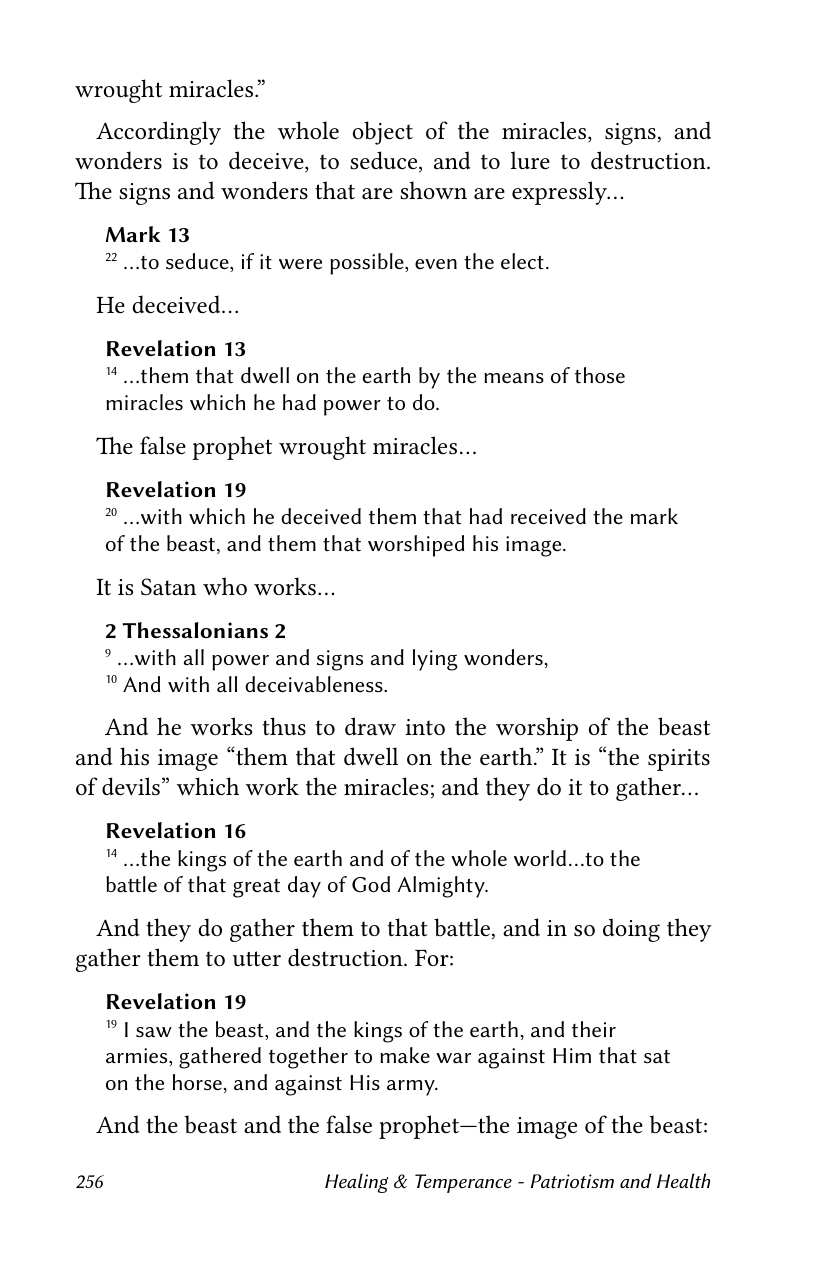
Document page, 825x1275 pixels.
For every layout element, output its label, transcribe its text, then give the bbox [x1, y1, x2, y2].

text Revelation 16 [105, 818, 712, 844]
text Revelation 13 [105, 336, 712, 362]
text The false prophet wrought miracles… [75, 432, 712, 460]
text 22 ...to seduce, if it were possible, even the elect. [105, 249, 682, 275]
text 2 Thessalonians 2 [105, 617, 712, 644]
text And he works thus to draw into the worship of the beast and his image “them that dwell on the earth.” It is “the spirits of devils” which work the miracles; and they do it to gather… [75, 713, 712, 802]
text Accordingly the whole object of the miracles, signs, and wonders is to deceive, to seduce, and to lure to destruction. The signs and wonders that are shown are expressly… [75, 117, 712, 205]
text And they do gather them to that battle, and in so doing they gather them to utter destruction. For: [75, 914, 712, 972]
text 14 ...them that dwell on the earth by the means of those miracles which he had power to do. [105, 363, 682, 416]
text 19 I saw the beast, and the kings of the earth, and their armies, gathered together to make war against Him that sat on the horse, and against His army. [105, 1016, 682, 1096]
text 9 ...with all power and signs and lying wonders, [105, 645, 682, 671]
text And the beast and the false prophet—the image of the beast: [75, 1111, 712, 1140]
text 10 And with all deceivableness. [105, 672, 682, 698]
text 20 ...with which he deceived them that had received the mark of the beast, and them that worshiped his image. [105, 504, 682, 557]
text Mark 13 [105, 222, 712, 248]
text Revelation 19 [105, 477, 712, 503]
text wrought miracles.” [75, 75, 712, 103]
text Revelation 19 [105, 989, 712, 1015]
text It is Satan who works… [75, 573, 712, 601]
text He deceived… [75, 291, 712, 319]
text 14 ...the kings of the earth and of the whole world...to the battle of that great day of God Almighty. [105, 846, 682, 898]
